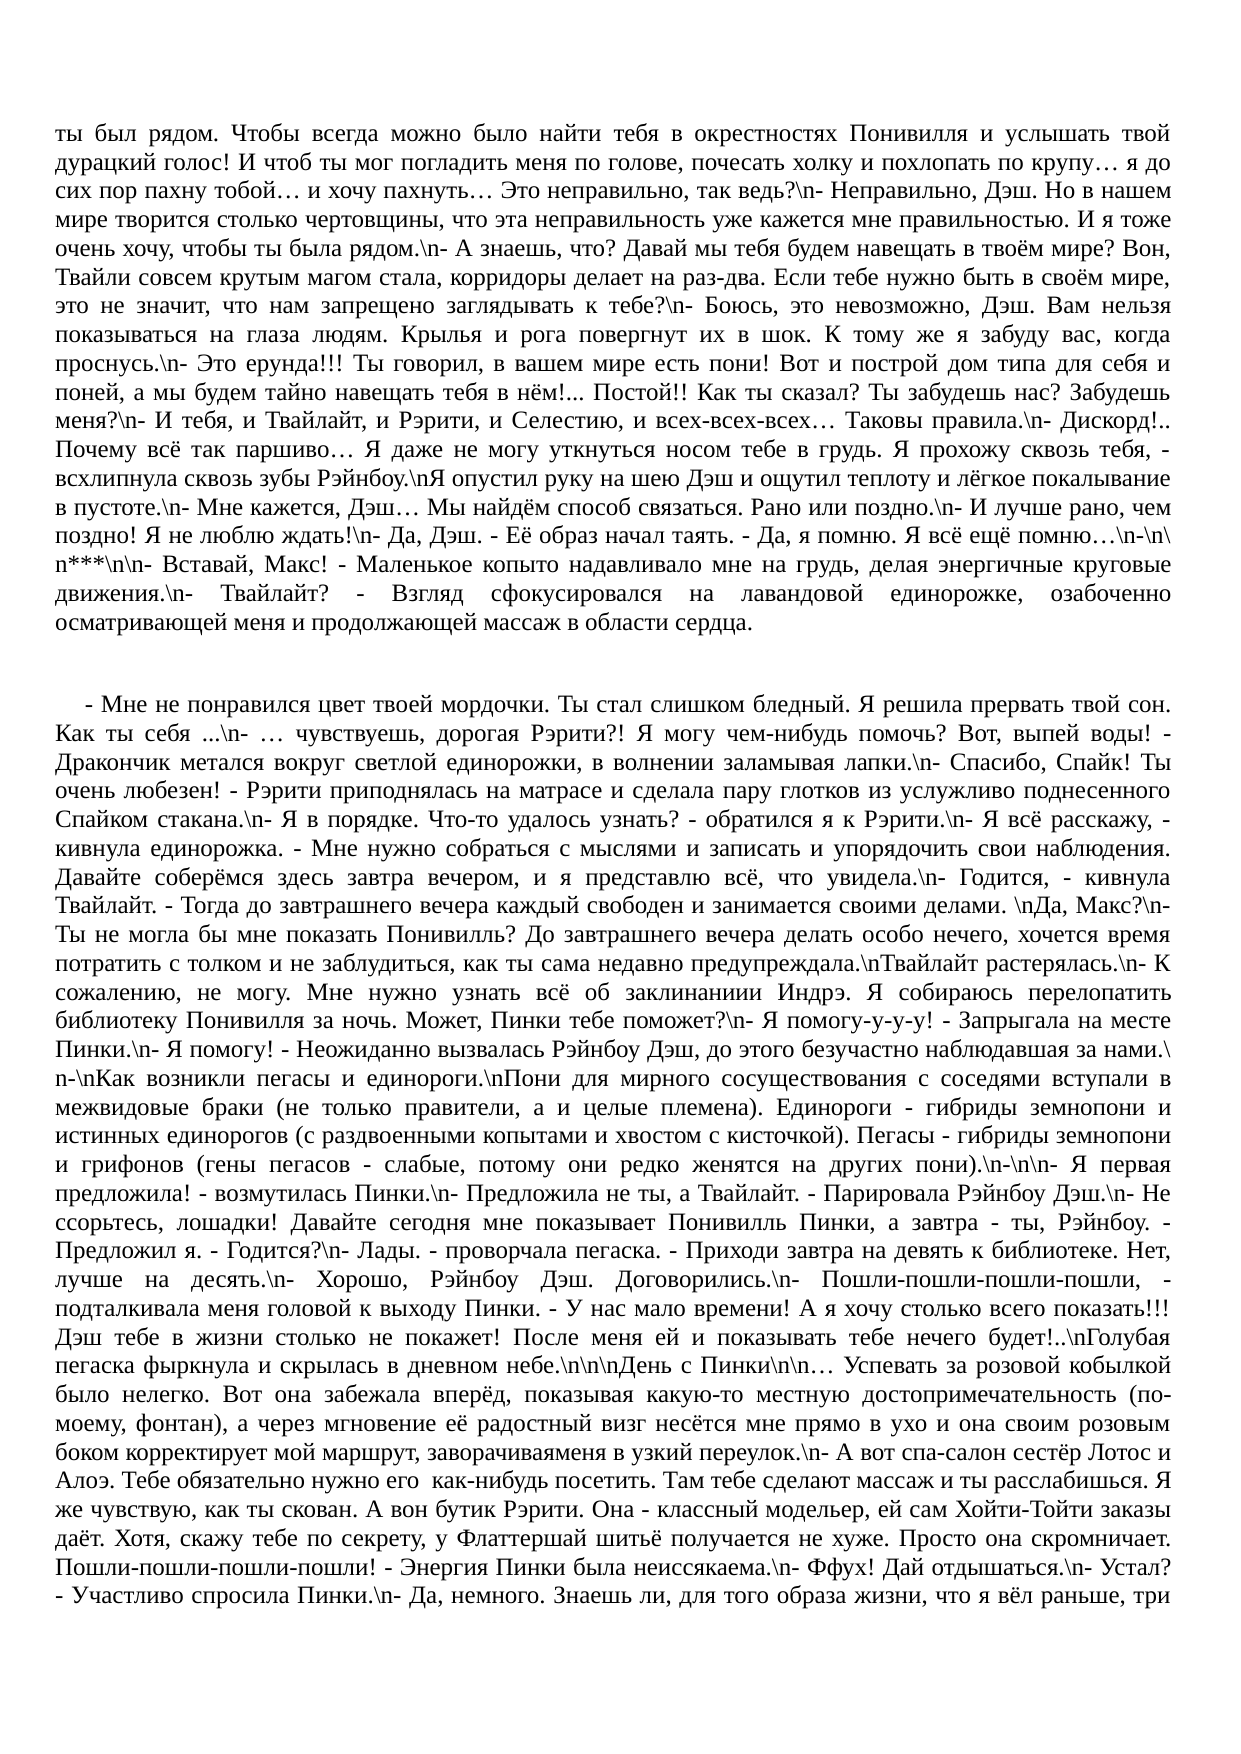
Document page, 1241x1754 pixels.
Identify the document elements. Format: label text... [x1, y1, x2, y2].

text ты был рядом. Чтобы всегда можно было найти тебя в окрестностях Понивилля и услышать твой дурацкий голос! И чтоб ты мог погладить меня по голове, почесать холку и похлопать по крупу… я до сих пор пахну тобой… и хочу пахнуть… Это неправильно, так ведь?\n- Неправильно, Дэш. Но в нашем мире творится столько чертовщины, что эта неправильность уже кажется мне правильностью. И я тоже очень хочу, чтобы ты была рядом.\n- А знаешь, что? Давай мы тебя будем навещать в твоём мире? Вон, Твайли совсем крутым магом стала, корридоры делает на раз-два. Если тебе нужно быть в своём мире, это не значит, что нам запрещено заглядывать к тебе?\n- Боюсь, это невозможно, Дэш. Вам нельзя показываться на глаза людям. Крылья и рога повергнут их в шок. К тому же я забуду вас, когда проснусь.\n- Это ерунда!!! Ты говорил, в вашем мире есть пони! Вот и построй дом типа для себя и поней, а мы будем тайно навещать тебя в нём!... Постой!! Как ты сказал? Ты забудешь нас? Забудешь меня?\n- И тебя, и Твайлайт, и Рэрити, и Селестию, и всех-всех-всех… Таковы правила.\n- Дискорд!.. Почему всё так паршиво… Я даже не могу уткнуться носом тебе в грудь. Я прохожу сквозь тебя, - всхлипнула сквозь зубы Рэйнбоу.\nЯ опустил руку на шею Дэш и ощутил теплоту и лёгкое покалывание в пустоте.\n- Мне кажется, Дэш… Мы найдём способ связаться. Рано или поздно.\n- И лучше рано, чем поздно! Я не люблю ждать!\n- Да, Дэш. - Её образ начал таять. - Да, я помню. Я всё ещё помню…\n-\n\n***\n\n- Вставай, Макс! - Маленькое копыто надавливало мне на грудь, делая энергичные круговые движения.\n- Твайлайт? - Взгляд сфокусировался на лавандовой единорожке, озабоченно осматривающей меня и продолжающей массаж в области сердца. [55, 118, 1172, 636]
text - Мне не понравился цвет твоей мордочки. Ты стал слишком бледный. Я решила прервать твой сон. Как ты себя ...\n- … чувствуешь, дорогая Рэрити?! Я могу чем-нибудь помочь? Вот, выпей воды! - Дракончик метался вокруг светлой единорожки, в волнении заламывая лапки.\n- Спасибо, Спайк! Ты очень любезен! - Рэрити приподнялась на матрасе и сделала пару глотков из услужливо поднесенного Спайком стакана.\n- Я в порядке. Что-то удалось узнать? - обратился я к Рэрити.\n- Я всё расскажу, - кивнула единорожка. - Мне нужно собраться с мыслями и записать и упорядочить свои наблюдения. Давайте соберёмся здесь завтра вечером, и я представлю всё, что увидела.\n- Годится, - кивнула Твайлайт. - Тогда до завтрашнего вечера каждый свободен и занимается своими делами. \nДа, Макс?\n- Ты не могла бы мне показать Понивилль? До завтрашнего вечера делать особо нечего, хочется время потратить с толком и не заблудиться, как ты сама недавно предупреждала.\nТвайлайт растерялась.\n- К сожалению, не могу. Мне нужно узнать всё об заклинаниии Индрэ. Я собираюсь перелопатить библиотеку Понивилля за ночь. Может, Пинки тебе поможет?\n- Я помогу-у-у-у! - Запрыгала на месте Пинки.\n- Я помогу! - Неожиданно вызвалась Рэйнбоу Дэш, до этого безучастно наблюдавшая за нами.\n-\nКак возникли пегасы и единороги.\nПони для мирного сосуществования с соседями вступали в межвидовые браки (не только правители, а и целые племена). Единороги - гибриды земнопони и истинных единорогов (с раздвоенными копытами и хвостом с кисточкой). Пегасы - гибриды земнопони и грифонов (гены пегасов - слабые, потому они редко женятся на других пони).\n-\n\n- Я первая предложила! - возмутилась Пинки.\n- Предложила не ты, а Твайлайт. - Парировала Рэйнбоу Дэш.\n- Не ссорьтесь, лошадки! Давайте сегодня мне показывает Понивилль Пинки, а завтра - ты, Рэйнбоу. - Предложил я. - Годится?\n- Лады. - проворчала пегаска. - Приходи завтра на девять к библиотеке. Нет, лучше на десять.\n- Хорошо, Рэйнбоу Дэш. Договорились.\n- Пошли-пошли-пошли-пошли, - подталкивала меня головой к выходу Пинки. - У нас мало времени! А я хочу столько всего показать!!! Дэш тебе в жизни столько не покажет! После меня ей и показывать тебе нечего будет!..\nГолубая пегаска фыркнула и скрылась в дневном небе.\n\n\nДень с Пинки\n\n… Успевать за розовой кобылкой было нелегко. Вот она забежала вперёд, показывая какую-то местную достопримечательность (по-моему, фонтан), а через мгновение её радостный визг несётся мне прямо в ухо и она своим розовым боком корректирует мой маршрут, заворачиваяменя в узкий переулок.\n- А вот спа-салон сестёр Лотос и Алоэ. Тебе обязательно нужно его как-нибудь посетить. Там тебе сделают массаж и ты расслабишься. Я же чувствую, как ты скован. А вон бутик Рэрити. Она - классный модельер, ей сам Хойти-Тойти заказы даёт. Хотя, скажу тебе по секрету, у Флаттершай шитьё получается не хуже. Просто она скромничает. Пошли-пошли-пошли-пошли! - Энергия Пинки была неиссякаема.\n- Ффух! Дай отдышаться.\n- Устал? - Участливо спросила Пинки.\n- Да, немного. Знаешь ли, для того образа жизни, что я вёл раньше, три [55, 689, 1172, 1609]
